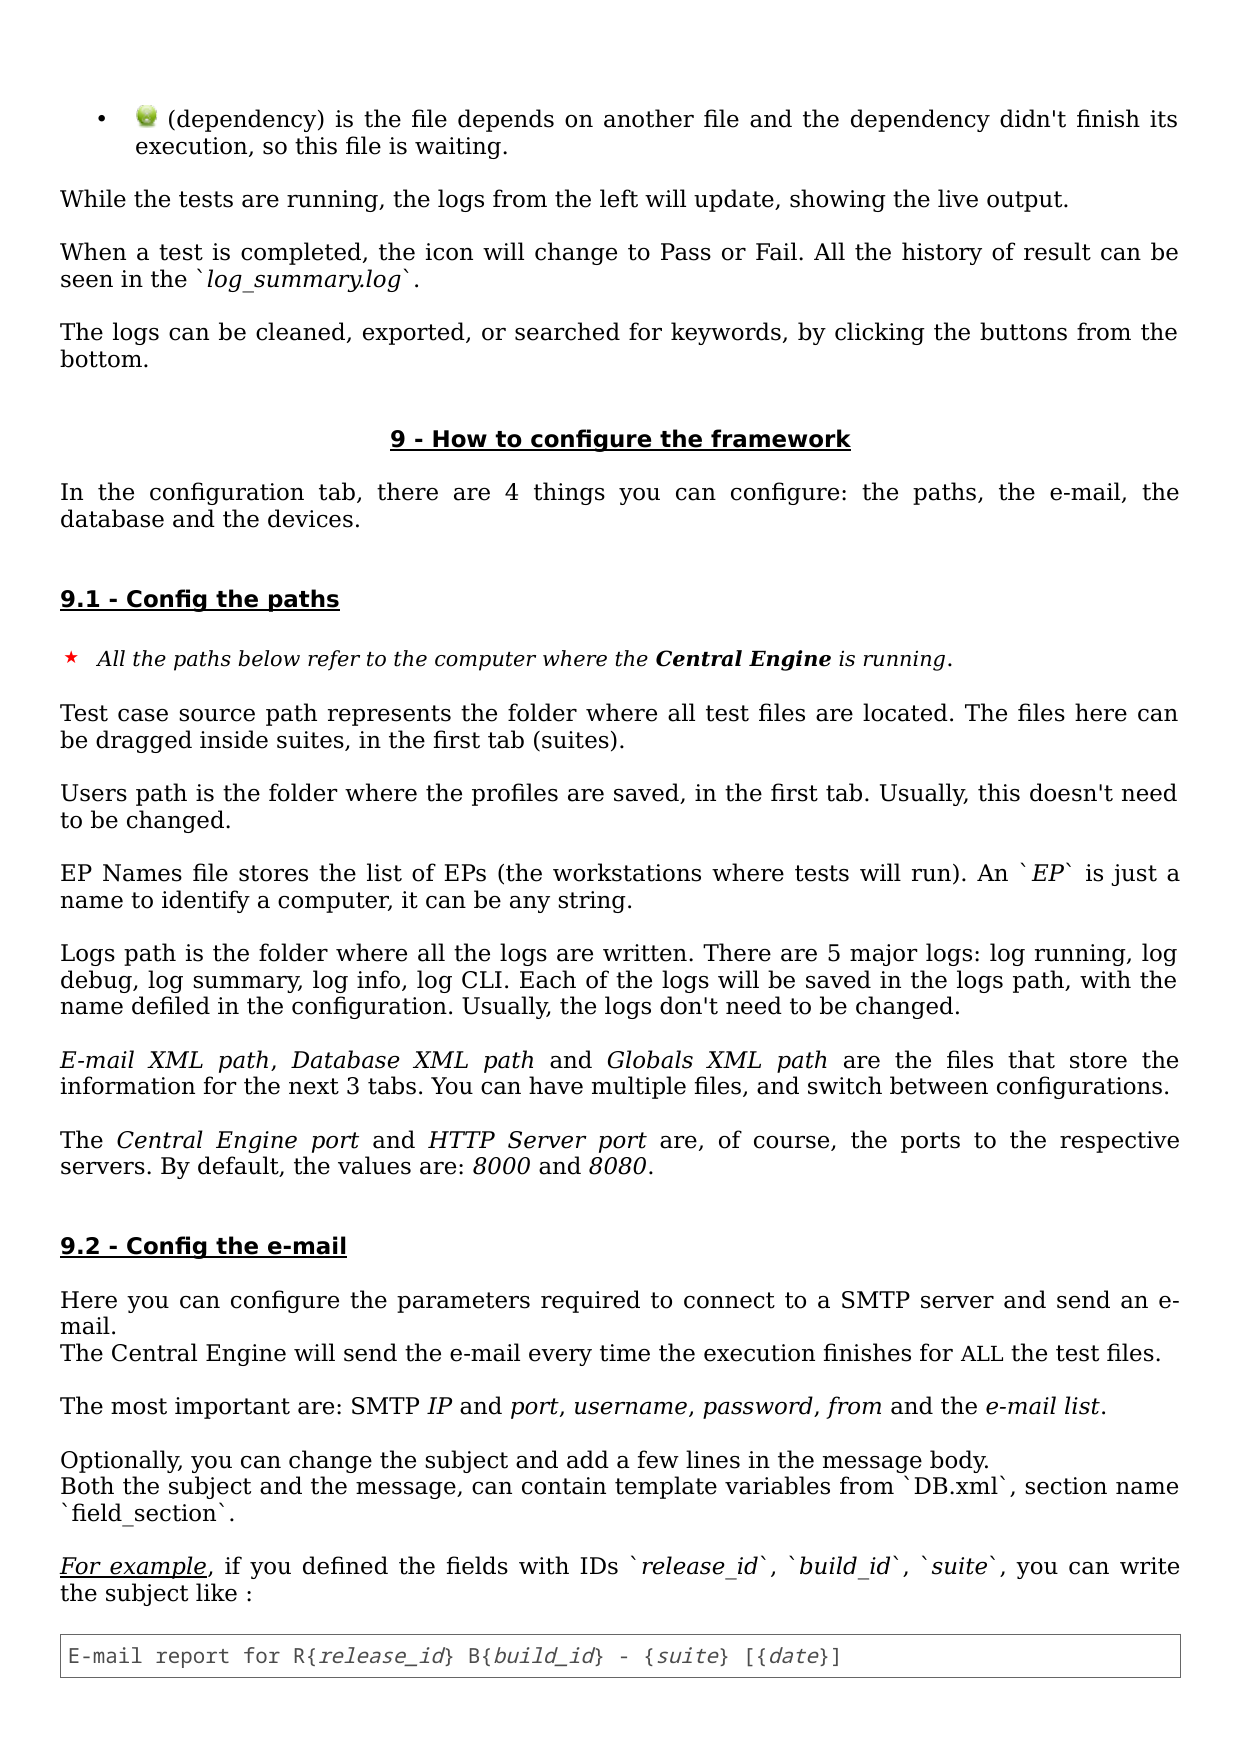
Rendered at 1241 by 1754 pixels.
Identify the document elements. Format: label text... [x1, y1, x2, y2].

text 9.2 - Config the e-mail [60, 1233, 1181, 1260]
picture [135, 105, 158, 128]
text Logs path is the folder where all the logs are written. There are 5 major logs: log running, log debug, log summary, log info, log CLI. Each of the logs will be saved in the logs path, with the name defiled in the configuration. Usually, the logs don't need to be changed. [60, 940, 1181, 1020]
text When a test is completed, the icon will change to Pass or Fail. All the history of result can be seen in the `log_summary.log`. [60, 239, 1181, 293]
text Test case source path represents the folder where all test files are located. The files here can be dragged inside suites, in the first tab (suites). [60, 700, 1181, 753]
list (dependency) is the file depends on another file and the dependency didn't finish its execution, so this file is waiting. [97, 105, 1181, 159]
text E-mail report for R{release_id} B{build_id} - {suite} [{date}] [61, 1635, 1180, 1677]
text Optionally, you can change the subject and add a few lines in the message body. [60, 1447, 1181, 1473]
text The logs can be cleaned, exported, or searched for keywords, by clicking the buttons from the bottom. [60, 319, 1181, 373]
text ٭ All the paths below refer to the computer where the Central Engine is running. [60, 639, 1181, 673]
text 9.1 - Config the paths [60, 586, 1181, 613]
text E-mail XML path, Database XML path and Globals XML path are the files that store the information for the next 3 tabs. You can have multiple files, and switch between configurations. [60, 1047, 1181, 1100]
text 9 - How to configure the framework [60, 426, 1181, 453]
text Here you can configure the parameters required to connect to a SMTP server and send an e-mail. [60, 1287, 1181, 1340]
text EP Names file stores the list of EPs (the workstations where tests will run). An `EP` is just a name to identify a computer, it can be any string. [60, 860, 1181, 913]
text For example, if you defined the fields with IDs `release_id`, `build_id`, `suite`, you can write the subject like : [60, 1553, 1181, 1607]
text Users path is the folder where the profiles are saved, in the first tab. Usually, this doesn't need to be changed. [60, 780, 1181, 833]
text While the tests are running, the logs from the left will update, showing the live output. [60, 186, 1181, 213]
text In the configuration tab, there are 4 things you can configure: the paths, the e-mail, the database and the devices. [60, 479, 1181, 533]
text The most important are: SMTP IP and port, username, password, from and the e-mail list. [60, 1393, 1181, 1420]
text Both the subject and the message, can contain template variables from `DB.xml`, section name `field_section`. [60, 1473, 1181, 1527]
text The Central Engine port and HTTP Server port are, of course, the ports to the respective servers. By default, the values are: 8000 and 8080. [60, 1127, 1181, 1180]
text The Central Engine will send the e-mail every time the execution finishes for ALL the test files. [60, 1340, 1181, 1367]
